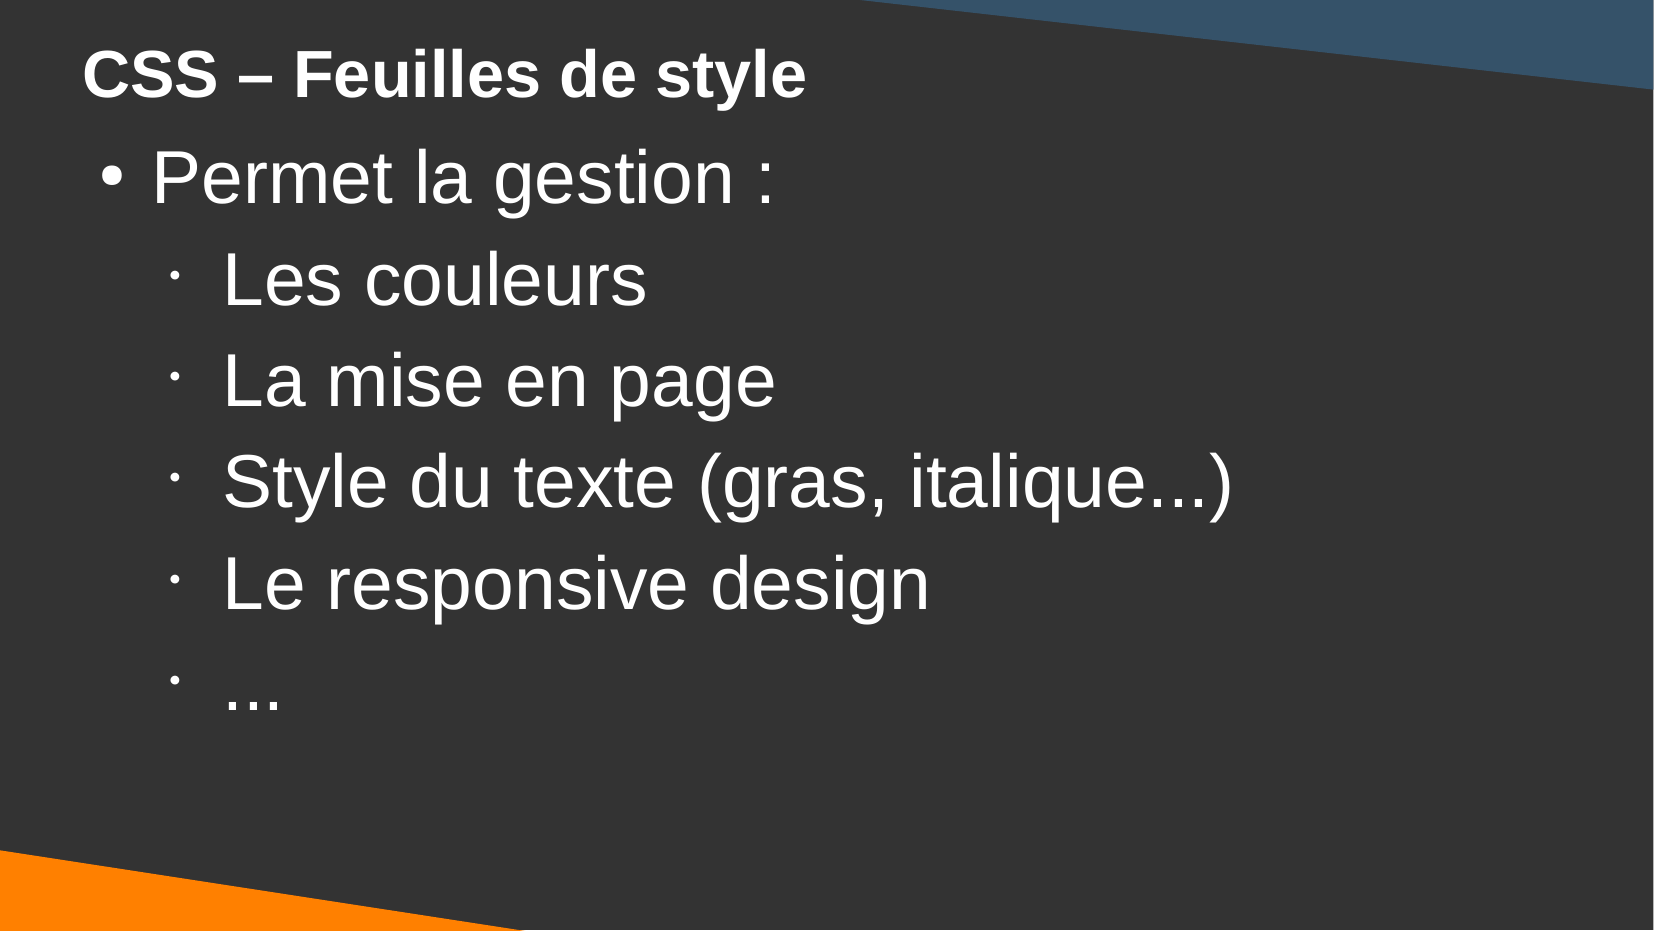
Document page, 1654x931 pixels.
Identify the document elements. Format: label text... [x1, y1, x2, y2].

list Permet la gestion : Les couleurs La mise en page Style du texte (gras, italique...) Le responsive design ... [80, 135, 1605, 839]
text_box [859, 0, 1654, 90]
text_box [0, 850, 526, 931]
title CSS – Feuilles de style [82, 36, 1571, 114]
